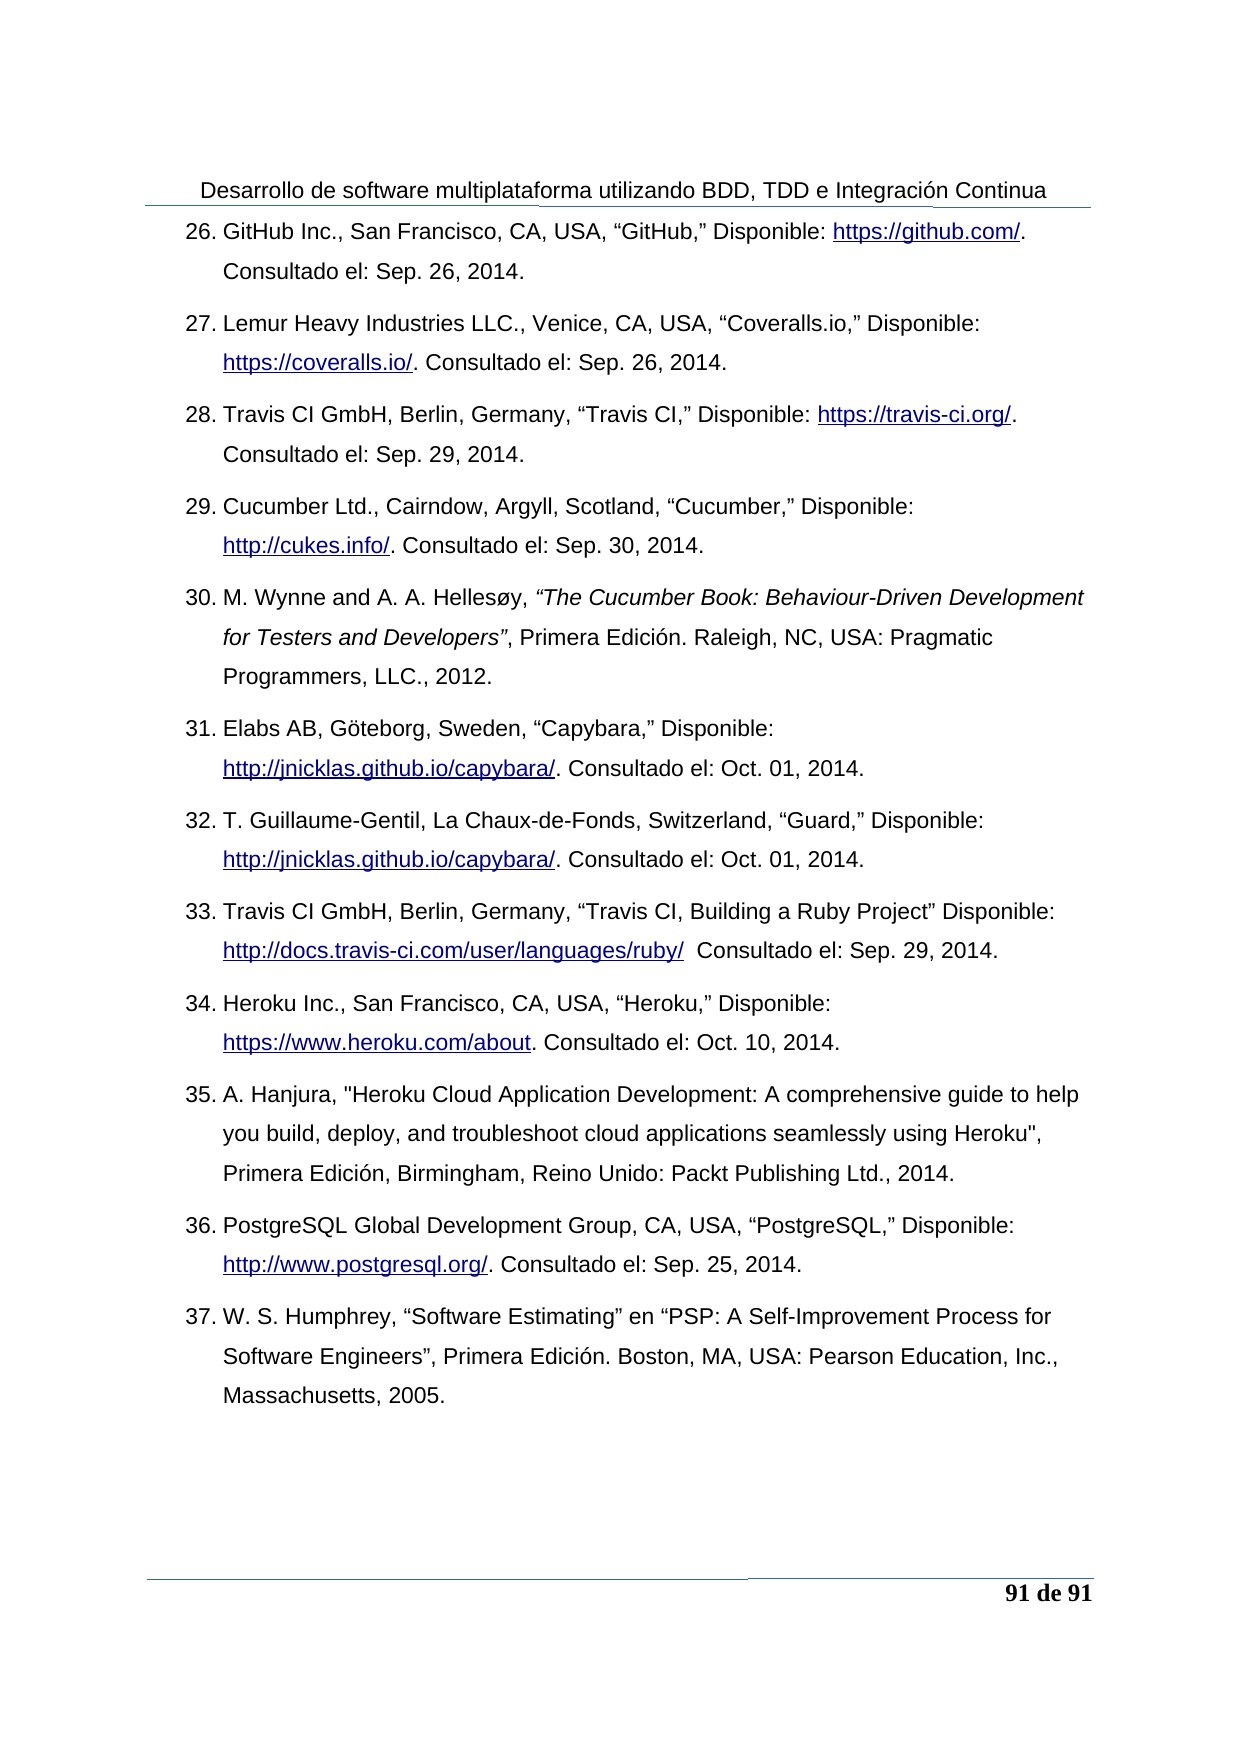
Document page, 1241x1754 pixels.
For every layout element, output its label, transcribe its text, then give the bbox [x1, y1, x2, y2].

subtitle Travis CI GmbH, Berlin, Germany, “Travis CI,” Disponible: https://travis-ci.org/. Consultado el: Sep. 29, 2014. [185, 401, 1093, 467]
subtitle A. Hanjura, "Heroku Cloud Application Development: A comprehensive guide to help you build, deploy, and troubleshoot cloud applications seamlessly using Heroku", Primera Edición, Birmingham, Reino Unido: Packt Publishing Ltd., 2014. [185, 1081, 1093, 1186]
subtitle W. S. Humphrey, “Software Estimating” en “PSP: A Self-Improvement Process for Software Engineers”, Primera Edición. Boston, MA, USA: Pearson Education, Inc., Massachusetts, 2005. [185, 1303, 1093, 1409]
subtitle Cucumber Ltd., Cairndow, Argyll, Scotland, “Cucumber,” Disponible: http://cukes.info/. Consultado el: Sep. 30, 2014. [185, 493, 1093, 558]
subtitle Elabs AB, Göteborg, Sweden, “Capybara,” Disponible: http://jnicklas.github.io/capybara/. Consultado el: Oct. 01, 2014. [185, 715, 1093, 781]
subtitle T. Guillaume-Gentil, La Chaux-de-Fonds, Switzerland, “Guard,” Disponible: http://jnicklas.github.io/capybara/. Consultado el: Oct. 01, 2014. [185, 807, 1093, 872]
subtitle PostgreSQL Global Development Group, CA, USA, “PostgreSQL,” Disponible: http://www.postgresql.org/. Consultado el: Sep. 25, 2014. [185, 1212, 1093, 1278]
subtitle Lemur Heavy Industries LLC., Venice, CA, USA, “Coveralls.io,” Disponible: https://coveralls.io/. Consultado el: Sep. 26, 2014. [185, 310, 1093, 376]
subtitle M. Wynne and A. A. Hellesøy, “The Cucumber Book: Behaviour-Driven Development for Testers and Developers”, Primera Edición. Raleigh, NC, USA: Pragmatic Programmers, LLC., 2012. [185, 584, 1093, 689]
subtitle Heroku Inc., San Francisco, CA, USA, “Heroku,” Disponible: https://www.heroku.com/about. Consultado el: Oct. 10, 2014. [185, 989, 1093, 1055]
subtitle GitHub Inc., San Francisco, CA, USA, “GitHub,” Disponible: https://github.com/. Consultado el: Sep. 26, 2014. [185, 218, 1093, 284]
subtitle Travis CI GmbH, Berlin, Germany, “Travis CI, Building a Ruby Project” Disponible: http://docs.travis-ci.com/user/languages/ruby/ Consultado el: Sep. 29, 2014. [185, 898, 1093, 964]
